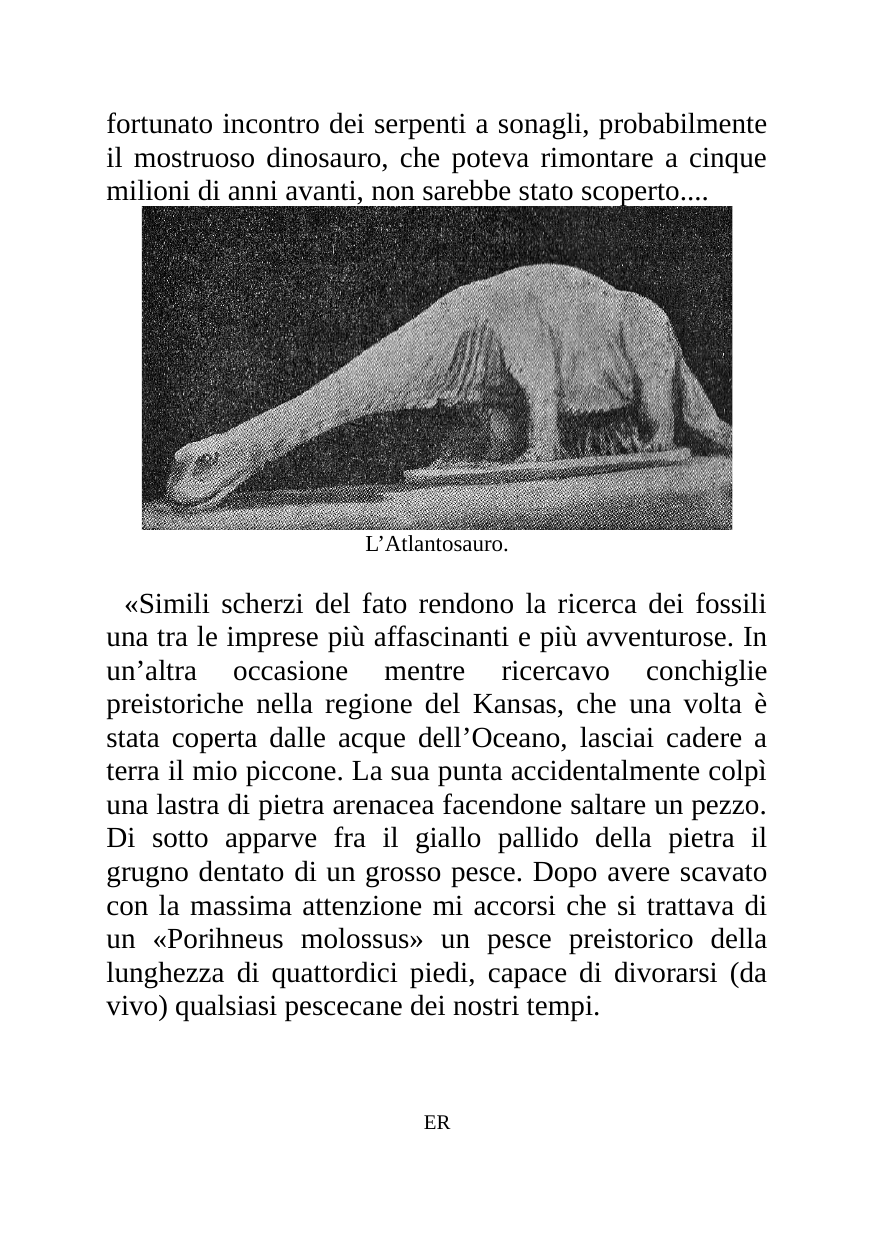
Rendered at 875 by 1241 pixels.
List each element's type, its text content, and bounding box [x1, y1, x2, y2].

text «Simili scherzi del fato rendono la ricerca dei fossili una tra le imprese più affascinanti e più avventurose. In un’altra occasione mentre ricercavo conchiglie preistoriche nella regione del Kansas, che una volta è stata coperta dalle acque dell’Oceano, lasciai cadere a terra il mio piccone. La sua punta accidentalmente colpì una lastra di pietra arenacea facendone saltare un pezzo. Di sotto apparve fra il giallo pallido della pietra il grugno dentato di un grosso pesce. Dopo avere scavato con la massima attenzione mi accorsi che si trattava di un «Porihneus molossus» un pesce preistorico della lunghezza di quattordici piedi, capace di divorarsi (da vivo) qualsiasi pescecane dei nostri tempi. [106, 586, 768, 1022]
table_header L’Atlantosauro. [106, 207, 768, 586]
text fortunato incontro dei serpenti a sonagli, probabilmente il mostruoso dinosauro, che poteva rimontare a cinque milioni di anni avanti, non sarebbe stato scoperto.... [106, 106, 768, 207]
picture [141, 206, 733, 530]
